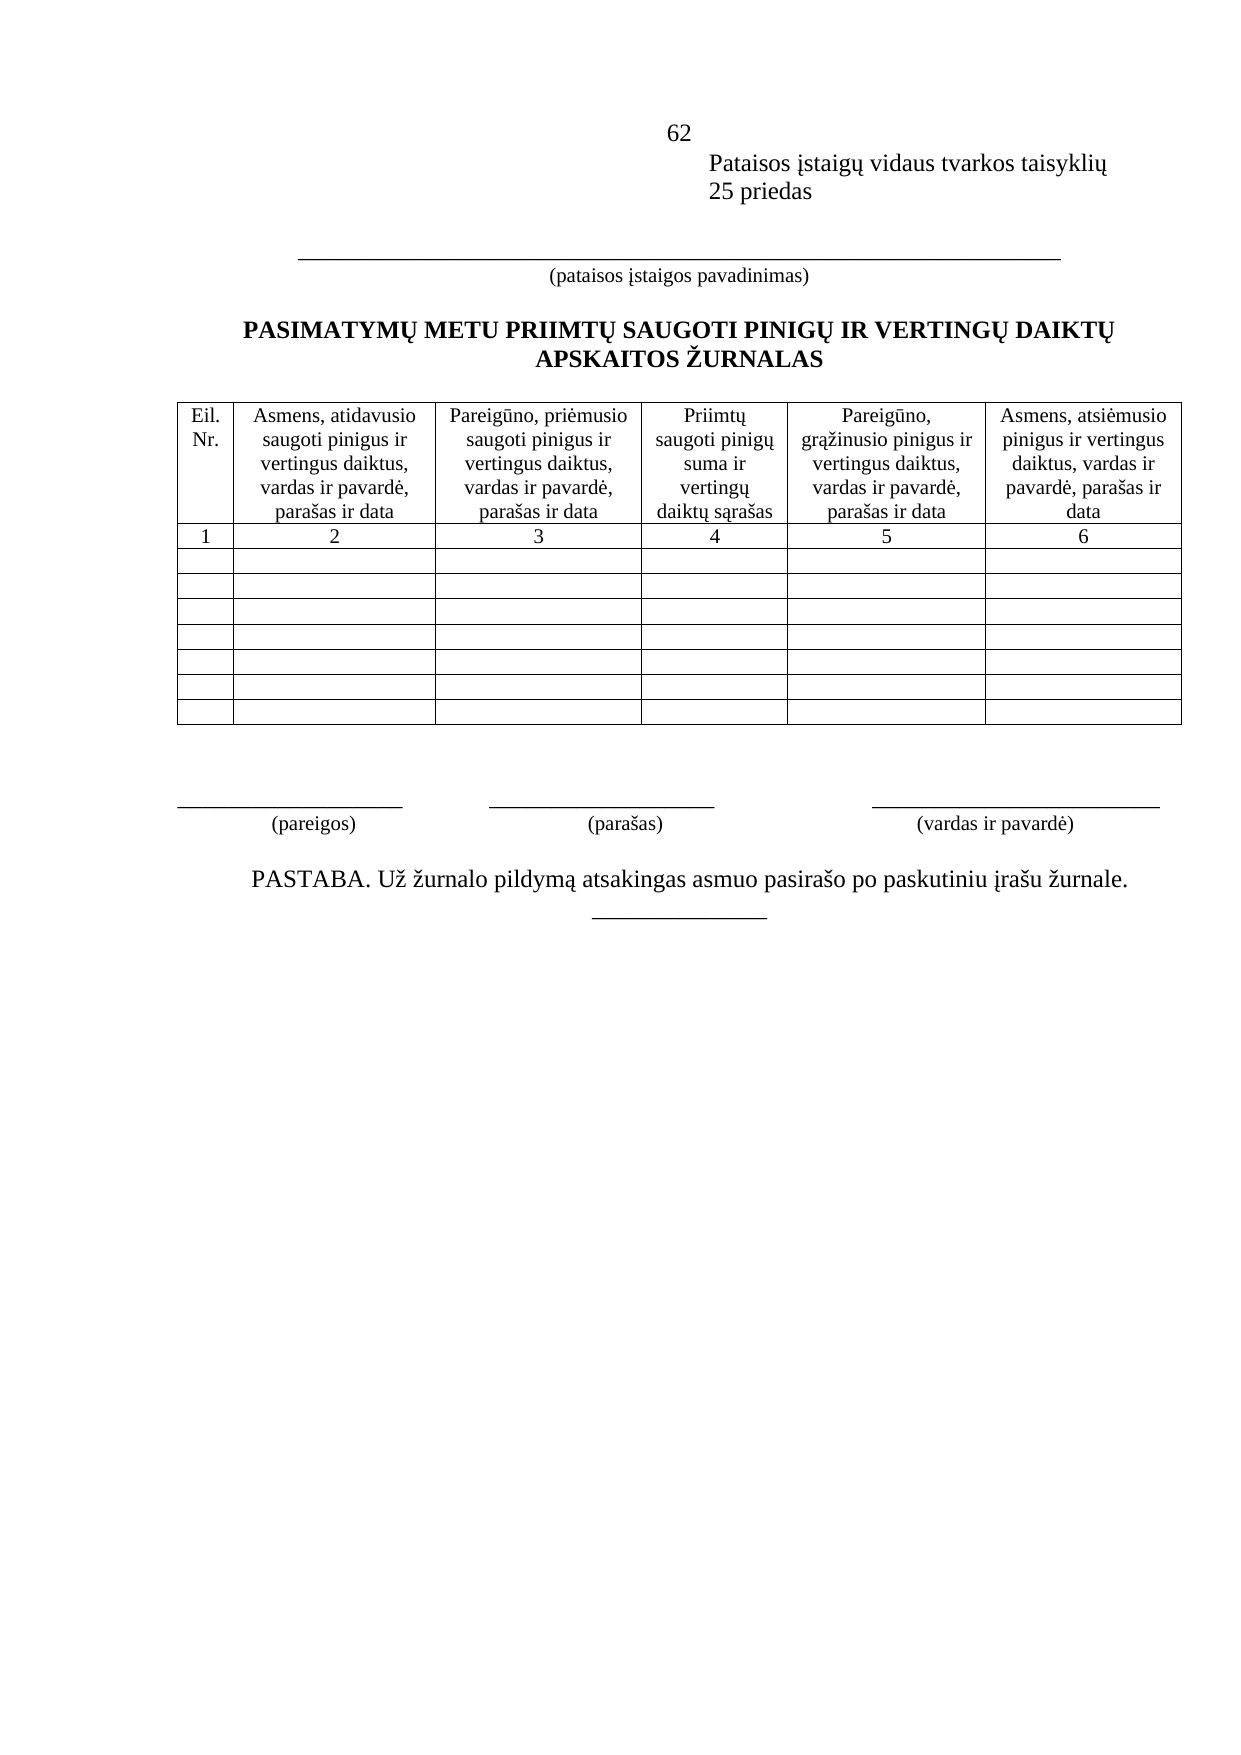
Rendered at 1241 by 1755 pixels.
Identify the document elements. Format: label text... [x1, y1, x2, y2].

table_cell [234, 675, 435, 699]
table_cell [436, 650, 641, 674]
table_cell [178, 700, 233, 724]
table_cell [234, 574, 435, 598]
table_cell [788, 650, 985, 674]
table_cell [986, 700, 1181, 724]
table_cell [788, 625, 985, 648]
text PASIMATYMŲ METU PRIIMTŲ SAUGOTI PINIGŲ IR VERTINGŲ DAIKTŲ APSKAITOS ŽURNALAS [177, 315, 1181, 373]
text __________________ __________________ _______________________ [177, 782, 1181, 811]
table_cell [234, 599, 435, 623]
table_cell [234, 625, 435, 648]
table_cell [436, 675, 641, 699]
table_header Eil. Nr. [178, 403, 233, 523]
table_cell 6 [986, 524, 1181, 548]
table_cell 2 [234, 524, 435, 548]
table_cell [642, 574, 787, 598]
table_cell [436, 625, 641, 648]
table_cell [436, 574, 641, 598]
table_cell [178, 675, 233, 699]
table_cell [178, 650, 233, 674]
table_header Pareigūno, priėmusio saugoti pinigus ir vertingus daiktus, vardas ir pavardė, parašas ir data [436, 403, 641, 523]
table_cell [234, 549, 435, 573]
table_cell [986, 599, 1181, 623]
text (pareigos) (parašas) (vardas ir pavardė) [177, 811, 1181, 835]
table_cell [986, 625, 1181, 648]
text PASTABA. Už žurnalo pildymą atsakingas asmuo pasirašo po paskutiniu įrašu žurnale. [177, 864, 1181, 893]
table_cell [986, 549, 1181, 573]
table_header Priimtų saugoti pinigų suma ir vertingų daiktų sąrašas [642, 403, 787, 523]
table_cell [234, 700, 435, 724]
table_cell [986, 675, 1181, 699]
text Pataisos įstaigų vidaus tvarkos taisyklių [709, 148, 1181, 176]
table_cell [436, 599, 641, 623]
table_cell [788, 675, 985, 699]
table_cell 4 [642, 524, 787, 548]
table_cell [642, 599, 787, 623]
table_cell [642, 700, 787, 724]
text (pataisos įstaigos pavadinimas) [177, 263, 1181, 287]
table_cell [436, 549, 641, 573]
table_cell [986, 574, 1181, 598]
table_cell 5 [788, 524, 985, 548]
table_cell [436, 700, 641, 724]
table_cell [178, 574, 233, 598]
table_header Asmens, atidavusio saugoti pinigus ir vertingus daiktus, vardas ir pavardė, parašas ir data [234, 403, 435, 523]
table_cell [788, 574, 985, 598]
table_cell [642, 675, 787, 699]
table_header Pareigūno, grąžinusio pinigus ir vertingus daiktus, vardas ir pavardė, parašas ir data [788, 403, 985, 523]
table_cell [234, 650, 435, 674]
table_cell 1 [178, 524, 233, 548]
text _____________________________________________________________ [177, 234, 1181, 263]
text ______________ [177, 893, 1181, 921]
table_cell [788, 700, 985, 724]
table_cell [178, 625, 233, 648]
table_cell [788, 599, 985, 623]
table_cell [642, 549, 787, 573]
text 25 priedas [177, 176, 1181, 205]
table_cell [788, 549, 985, 573]
table_cell 3 [436, 524, 641, 548]
table_cell [178, 599, 233, 623]
table_cell [178, 549, 233, 573]
table_cell [642, 625, 787, 648]
table_cell [986, 650, 1181, 674]
table_header Asmens, atsiėmusio pinigus ir vertingus daiktus, vardas ir pavardė, parašas ir data [986, 403, 1181, 523]
table_cell [642, 650, 787, 674]
